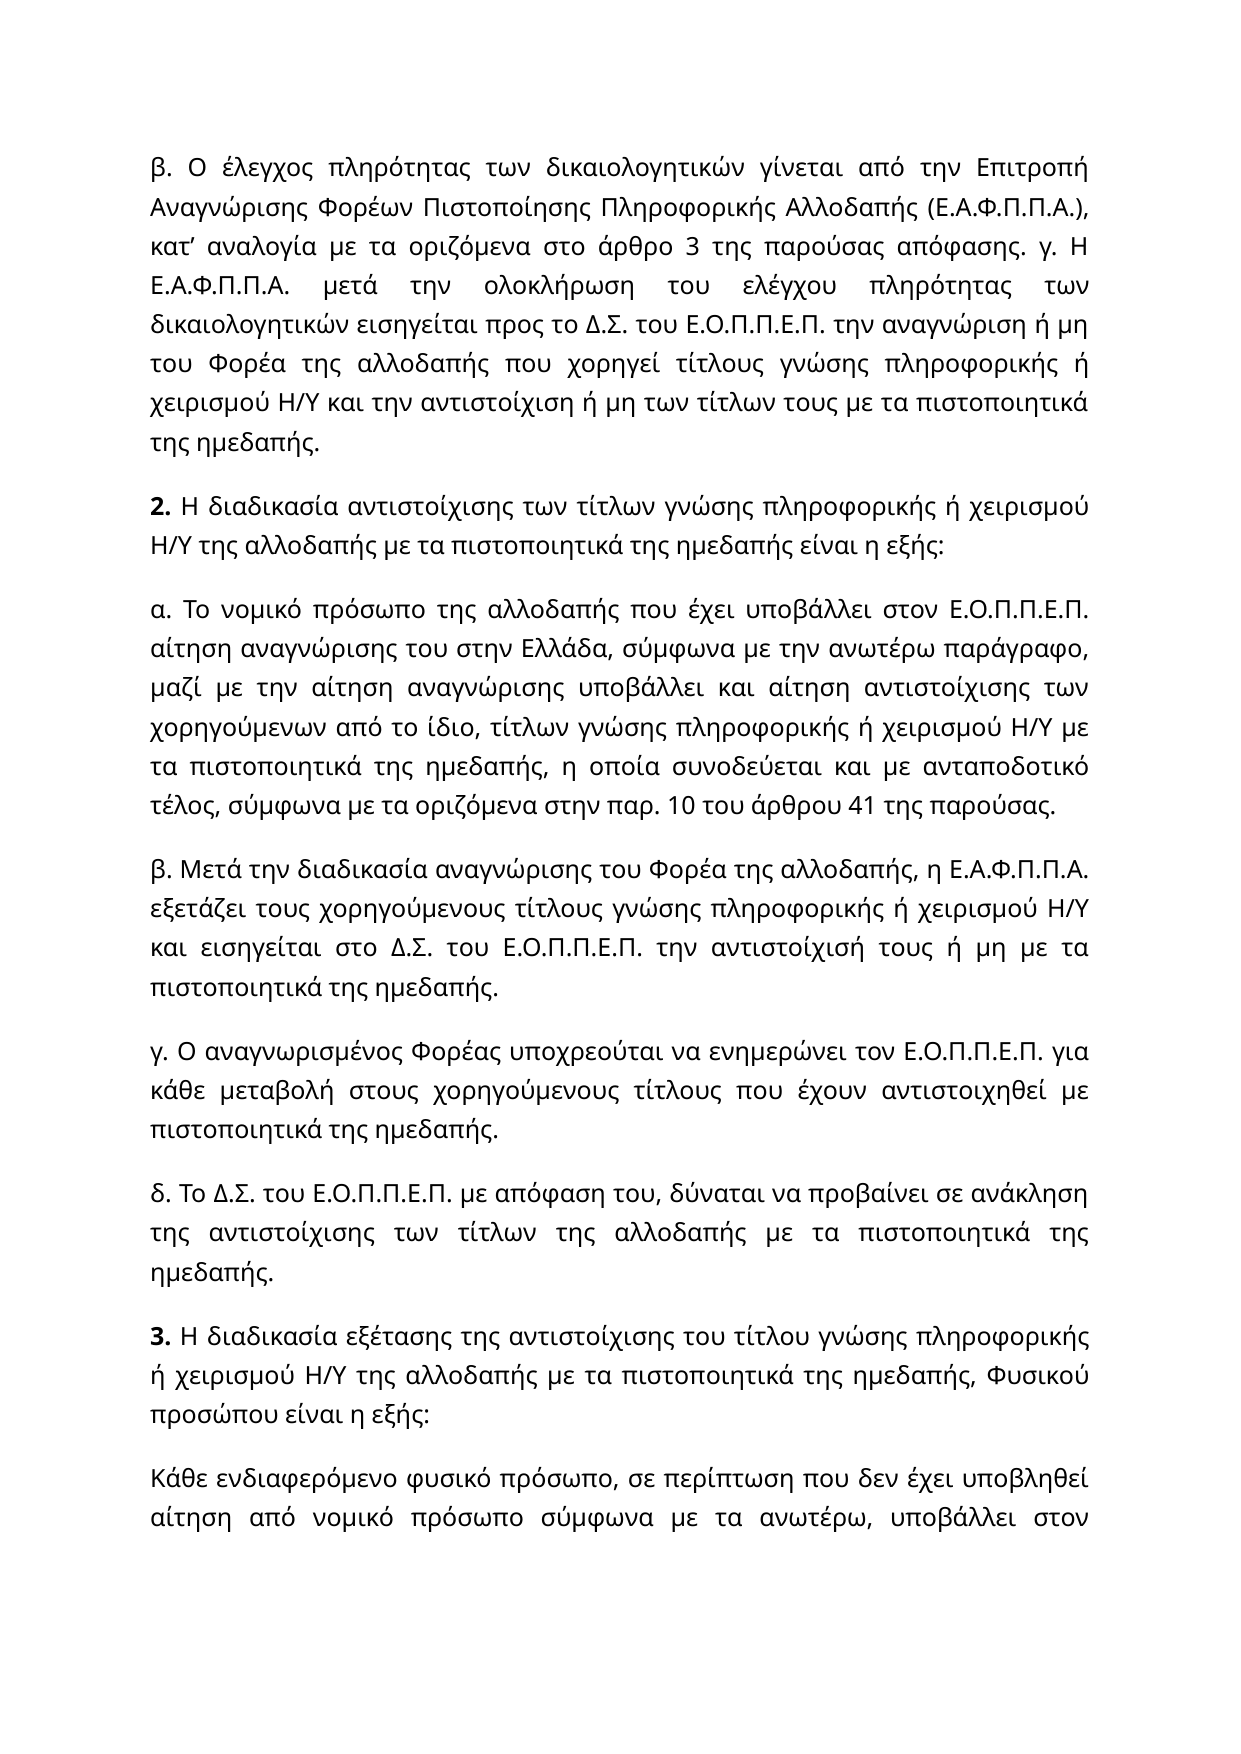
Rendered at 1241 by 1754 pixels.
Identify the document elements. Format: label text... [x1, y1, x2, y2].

text Κάθε ενδιαφερόμενο φυσικό πρόσωπο, σε περίπτωση που δεν έχει υποβληθεί αίτηση από νομικό πρόσωπο σύμφωνα με τα ανωτέρω, υποβάλλει στον [150, 1461, 1090, 1534]
text α. Το νομικό πρόσωπο της αλλοδαπής που έχει υποβάλλει στον Ε.Ο.Π.Π.Ε.Π. αίτηση αναγνώρισης του στην Ελλάδα, σύμφωνα με την ανωτέρω παράγραφο, μαζί με την αίτηση αναγνώρισης υποβάλλει και αίτηση αντιστοίχισης των χορηγούμενων από το ίδιο, τίτλων γνώσης πληροφορικής ή χειρισμού Η/Υ με τα πιστοποιητικά της ημεδαπής, η οποία συνοδεύεται και με ανταποδοτικό τέλος, σύμφωνα με τα οριζόμενα στην παρ. 10 του άρθρου 41 της παρούσας. [150, 592, 1090, 822]
text β. Μετά την διαδικασία αναγνώρισης του Φορέα της αλλοδαπής, η Ε.Α.Φ.Π.Π.Α. εξετάζει τους χορηγούμενους τίτλους γνώσης πληροφορικής ή χειρισμού Η/Υ και εισηγείται στο Δ.Σ. του Ε.Ο.Π.Π.Ε.Π. την αντιστοίχισή τους ή μη με τα πιστοποιητικά της ημεδαπής. [150, 852, 1090, 1003]
text γ. Ο αναγνωρισμένος Φορέας υποχρεούται να ενημερώνει τον Ε.Ο.Π.Π.Ε.Π. για κάθε μεταβολή στους χορηγούμενους τίτλους που έχουν αντιστοιχηθεί με πιστοποιητικά της ημεδαπής. [150, 1033, 1090, 1146]
text 2. Η διαδικασία αντιστοίχισης των τίτλων γνώσης πληροφορικής ή χειρισμού Η/Υ της αλλοδαπής με τα πιστοποιητικά της ημεδαπής είναι η εξής: [150, 488, 1090, 562]
text δ. Το Δ.Σ. του Ε.Ο.Π.Π.Ε.Π. με απόφαση του, δύναται να προβαίνει σε ανάκληση της αντιστοίχισης των τίτλων της αλλοδαπής με τα πιστοποιητικά της ημεδαπής. [150, 1176, 1090, 1288]
text β. Ο έλεγχος πληρότητας των δικαιολογητικών γίνεται από την Επιτροπή Αναγνώρισης Φορέων Πιστοποίησης Πληροφορικής Αλλοδαπής (Ε.Α.Φ.Π.Π.Α.), κατ’ αναλογία με τα οριζόμενα στο άρθρο 3 της παρούσας απόφασης. γ. Η Ε.Α.Φ.Π.Π.Α. μετά την ολοκλήρωση του ελέγχου πληρότητας των δικαιολογητικών εισηγείται προς το Δ.Σ. του Ε.Ο.Π.Π.Ε.Π. την αναγνώριση ή μη του Φορέα της αλλοδαπής που χορηγεί τίτλους γνώσης πληροφορικής ή χειρισμού Η/Υ και την αντιστοίχιση ή μη των τίτλων τους με τα πιστοποιητικά της ημεδαπής. [150, 150, 1090, 458]
text 3. Η διαδικασία εξέτασης της αντιστοίχισης του τίτλου γνώσης πληροφορικής ή χειρισμού Η/Υ της αλλοδαπής με τα πιστοποιητικά της ημεδαπής, Φυσικού προσώπου είναι η εξής: [150, 1318, 1090, 1431]
